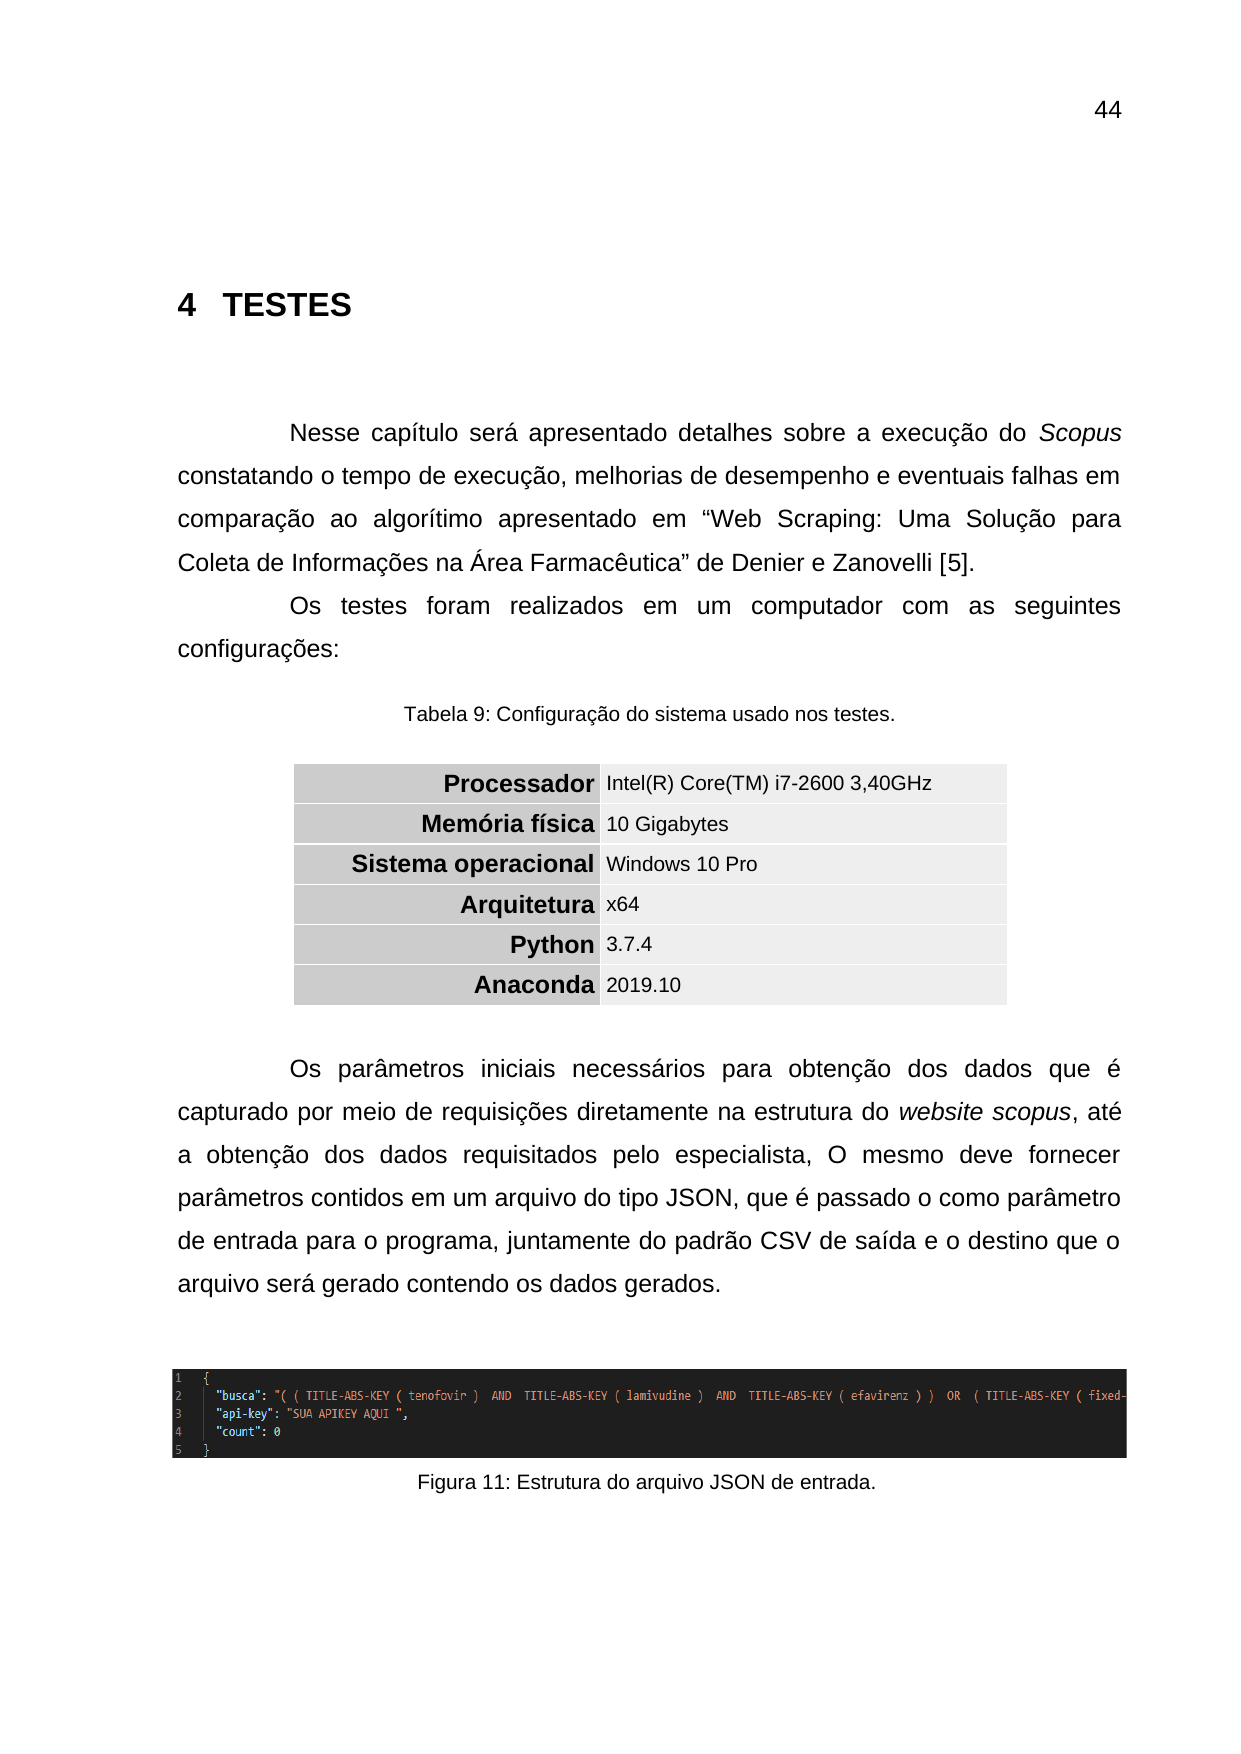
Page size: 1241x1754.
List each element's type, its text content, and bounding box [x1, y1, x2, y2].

subtitle TESTES [177, 286, 1122, 324]
table_cell 10 Gigabytes [601, 804, 1007, 843]
text Os testes foram realizados em um computador com as seguintes configurações: [177, 591, 1122, 662]
table_cell x64 [601, 885, 1007, 924]
text Os parâmetros iniciais necessários para obtenção dos dados que é capturado por meio de requisições diretamente na estrutura do website scopus, até a obtenção dos dados requisitados pelo especialista, O mesmo deve fornecer parâmetros contidos em um arquivo do tipo JSON, que é passado o como parâmetro de entrada para o programa, juntamente do padrão CSV de saída e o destino que o arquivo será gerado contendo os dados gerados. [177, 1054, 1122, 1298]
table_cell 2019.10 [601, 965, 1007, 1005]
table_cell Windows 10 Pro [601, 845, 1007, 884]
text Figura 11: Estrutura do arquivo JSON de entrada. [155, 1458, 1144, 1494]
picture [172, 1369, 1127, 1458]
table_cell Python [294, 925, 600, 964]
table_cell Memória física [294, 804, 600, 843]
table_header Intel(R) Core(TM) i7-2600 3,40GHz [601, 764, 1007, 803]
table_cell 3.7.4 [601, 925, 1007, 964]
table_header Processador [294, 764, 600, 803]
text Nesse capítulo será apresentado detalhes sobre a execução do Scopus constatando o tempo de execução, melhorias de desempenho e eventuais falhas em comparação ao algorítimo apresentado em “Web Scraping: Uma Solução para Coleta de Informações na Área Farmacêutica” de Denier e Zanovelli [5]. [177, 418, 1122, 576]
table_cell Arquitetura [294, 885, 600, 924]
table_cell Anaconda [294, 965, 600, 1005]
text Tabela 9: Configuração do sistema usado nos testes. [177, 702, 1122, 726]
table_cell Sistema operacional [294, 845, 600, 884]
